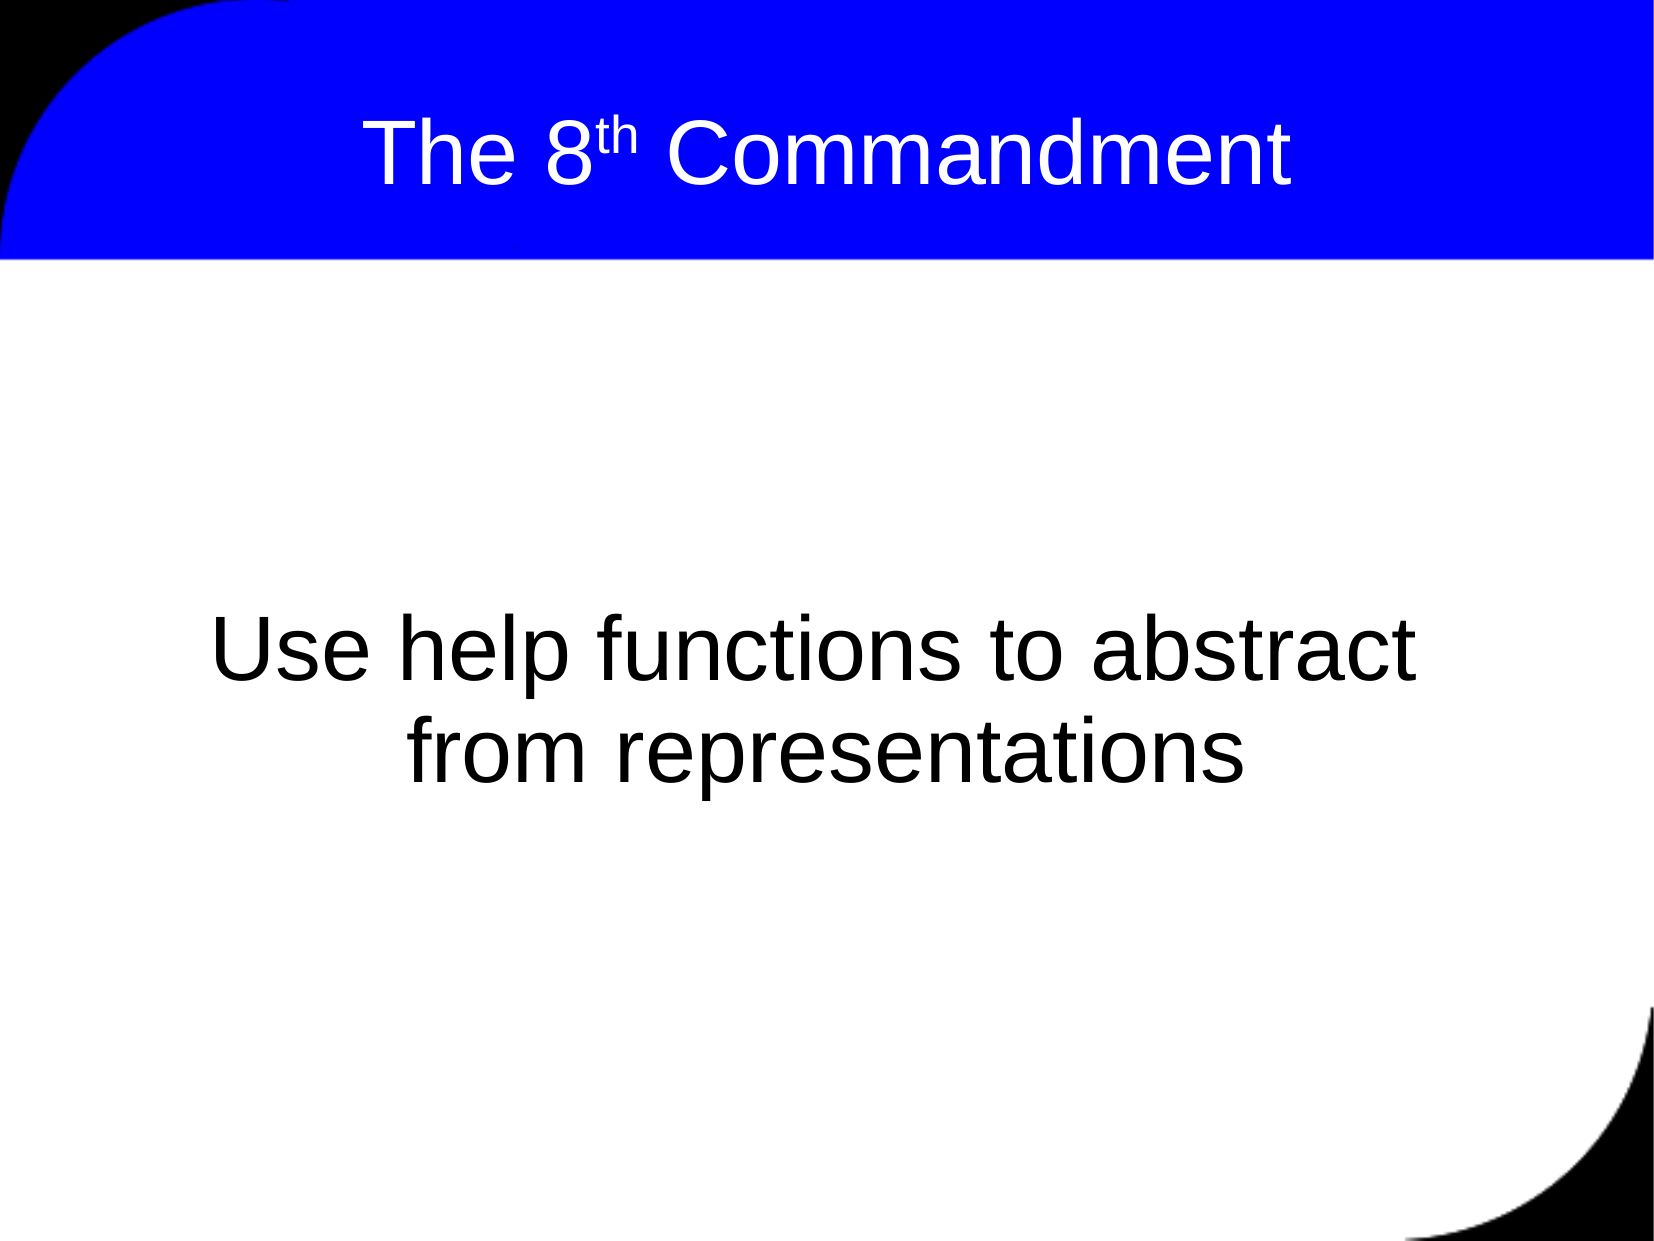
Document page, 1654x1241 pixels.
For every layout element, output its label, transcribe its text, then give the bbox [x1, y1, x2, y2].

subtitle Use help functions to abstract from representations [82, 290, 1571, 1109]
title The 8th Commandment [82, 49, 1571, 257]
picture [0, 0, 1654, 1241]
